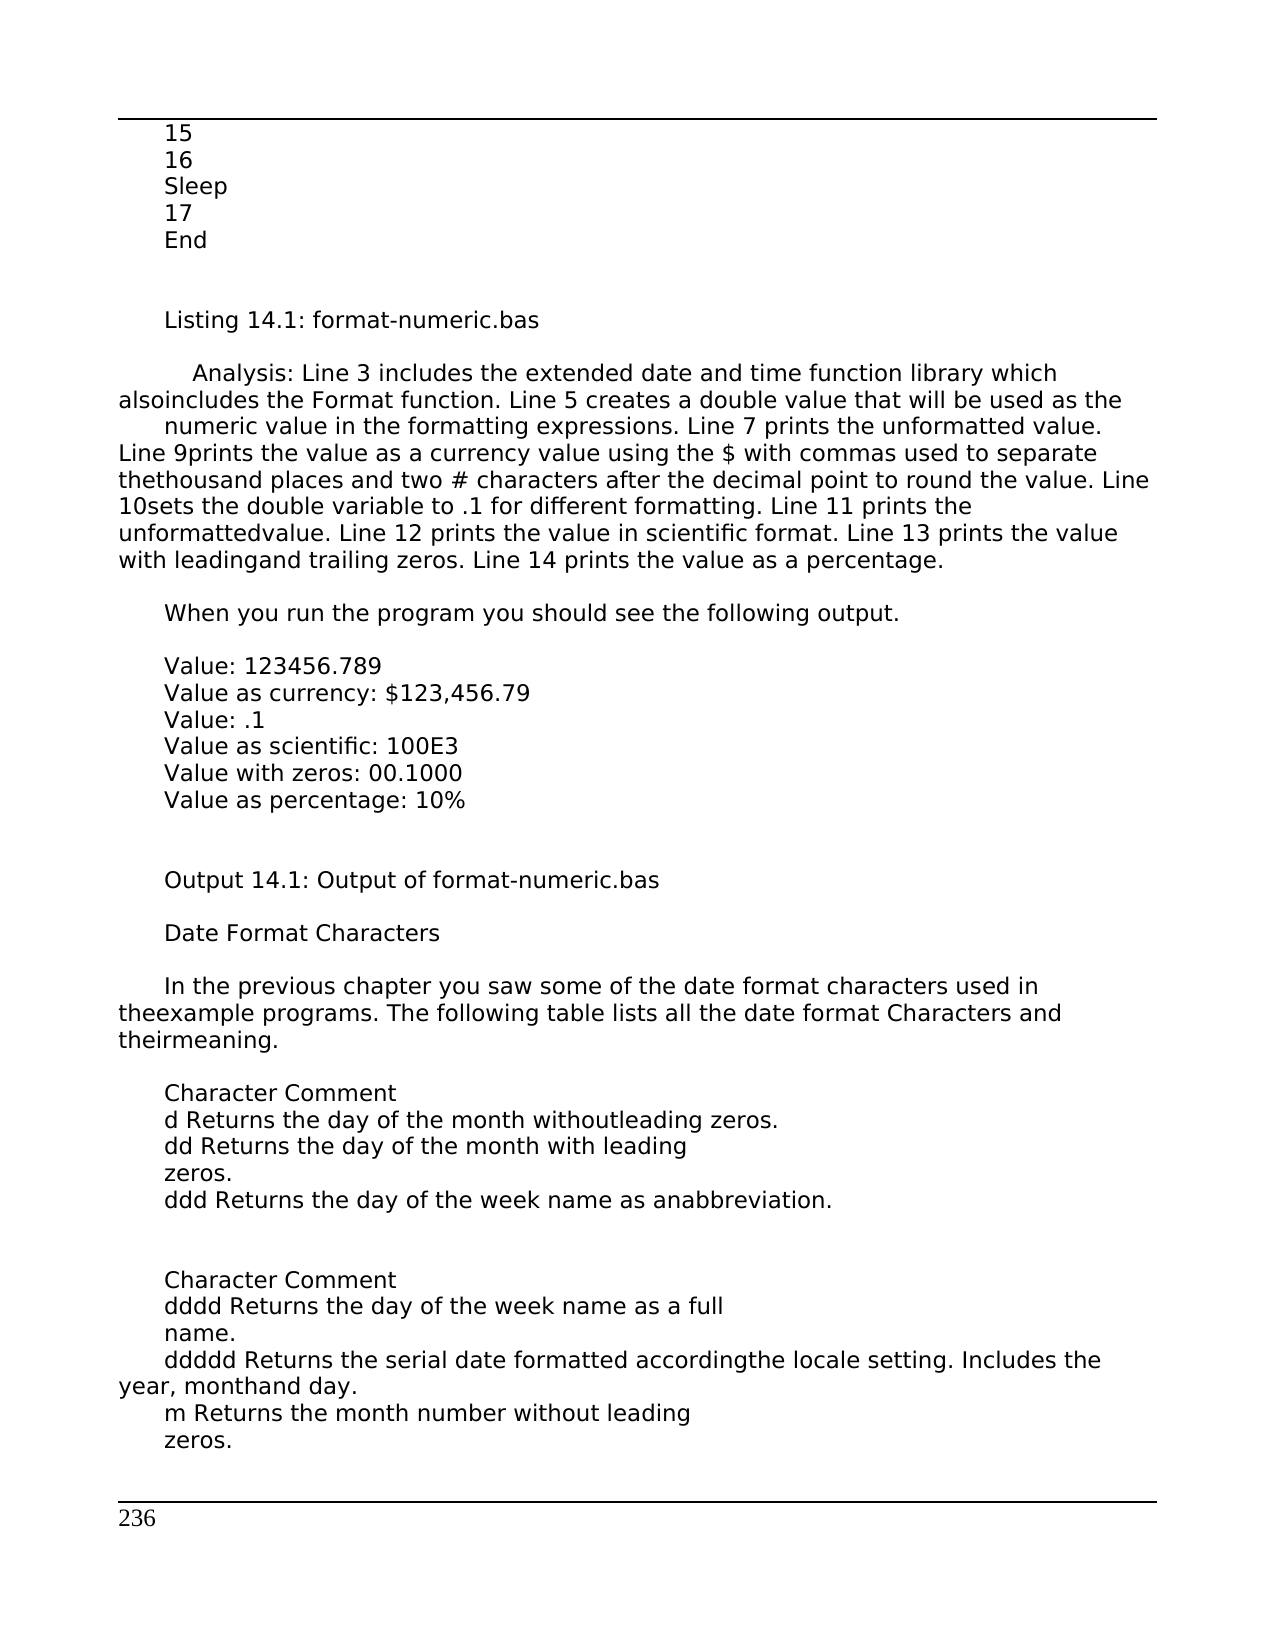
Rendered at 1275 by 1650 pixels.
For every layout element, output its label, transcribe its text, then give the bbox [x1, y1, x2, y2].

text ddd Returns the day of the week name as anabbreviation. [118, 1187, 1157, 1213]
text Output 14.1: Output of format-numeric.bas [118, 867, 1157, 893]
text 16 [118, 147, 1157, 173]
text zeros. [118, 1427, 1157, 1453]
text Listing 14.1: format-numeric.bas [118, 307, 1157, 333]
text Character Comment [118, 1080, 1157, 1107]
text When you run the program you should see the following output. [118, 600, 1157, 627]
text ddddd Returns the serial date formatted accordingthe locale setting. Includes the year, monthand day. [118, 1347, 1157, 1400]
text 15 [118, 120, 1157, 147]
text 17 [118, 200, 1157, 227]
text Value as percentage: 10% [118, 787, 1157, 813]
text Value with zeros: 00.1000 [118, 760, 1157, 787]
text Analysis: Line 3 includes the extended date and time function library which alsoincludes the Format function. Line 5 creates a double value that will be used as the [118, 360, 1157, 413]
text Value: 123456.789 [118, 653, 1157, 680]
text name. [118, 1320, 1157, 1347]
text dd Returns the day of the month with leading [118, 1133, 1157, 1160]
text End [118, 227, 1157, 253]
text zeros. [118, 1160, 1157, 1187]
text dddd Returns the day of the week name as a full [118, 1293, 1157, 1320]
text Character Comment [118, 1267, 1157, 1293]
text m Returns the month number without leading [118, 1400, 1157, 1427]
text Value as currency: $123,456.79 [118, 680, 1157, 707]
text numeric value in the formatting expressions. Line 7 prints the unformatted value. Line 9prints the value as a currency value using the $ with commas used to separate thethousand places and two # characters after the decimal point to round the value. Line 10sets the double variable to .1 for different formatting. Line 11 prints the unformattedvalue. Line 12 prints the value in scientific format. Line 13 prints the value with leadingand trailing zeros. Line 14 prints the value as a percentage. [118, 413, 1157, 573]
text Date Format Characters [118, 920, 1157, 947]
text In the previous chapter you saw some of the date format characters used in theexample programs. The following table lists all the date format Characters and theirmeaning. [118, 973, 1157, 1053]
text d Returns the day of the month withoutleading zeros. [118, 1107, 1157, 1133]
text Value as scientific: 100E3 [118, 733, 1157, 760]
text Sleep [118, 173, 1157, 200]
text Value: .1 [118, 707, 1157, 733]
